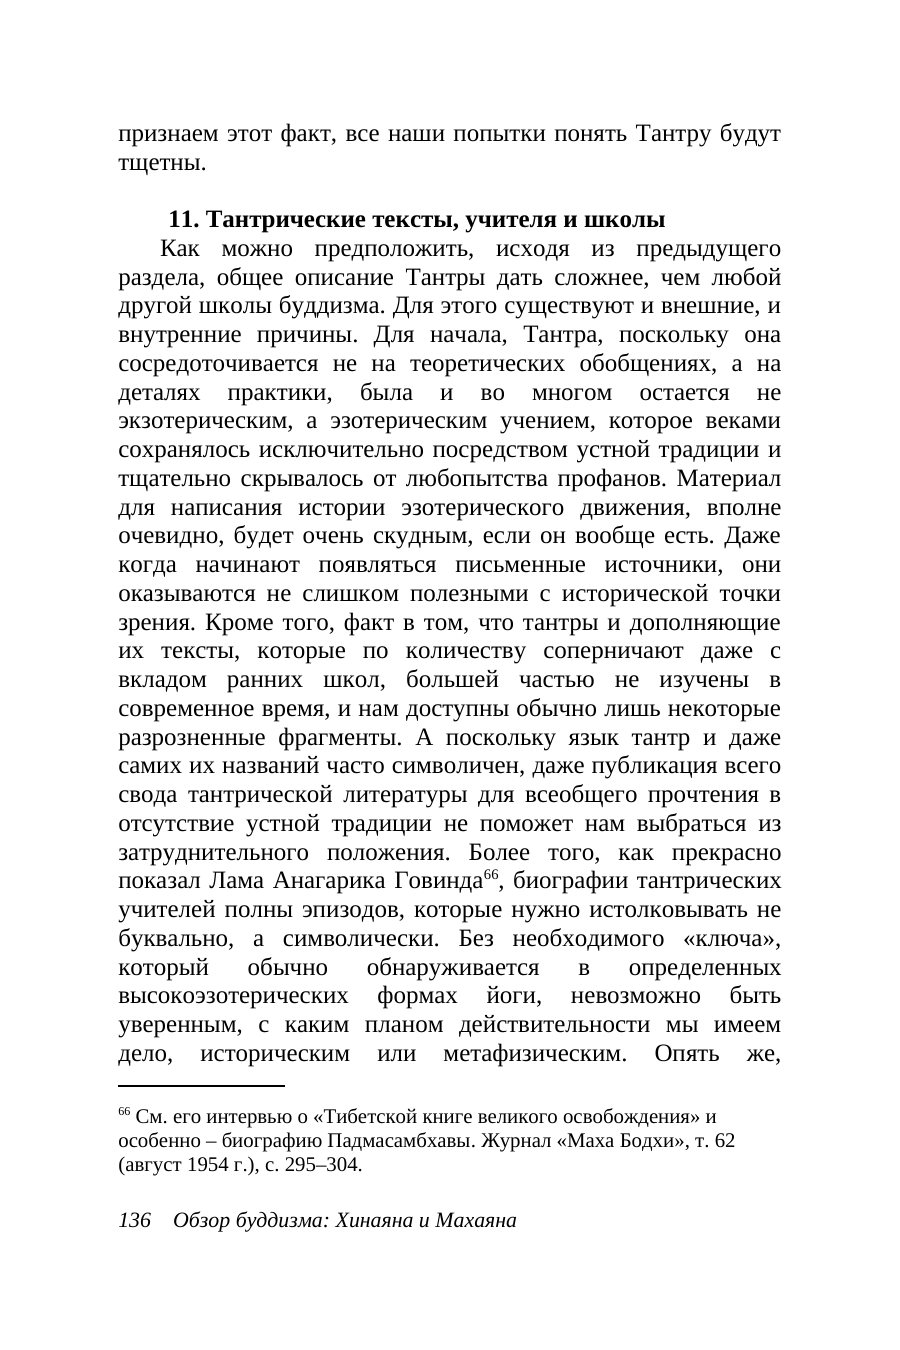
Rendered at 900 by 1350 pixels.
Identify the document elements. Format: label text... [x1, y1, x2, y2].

text признаем этот факт, все наши попытки понять Тантру будут тщетны. [118, 118, 782, 176]
text См. его интервью о «Тибетской книге великого освобождения» и особенно – биографию Падмасамбхавы. Журнал «Маха Бодхи», т. 62 (август 1954 г.), с. 295–304. [118, 1104, 782, 1176]
text Как можно предположить, исходя из предыдущего раздела, общее описание Тантры дать сложнее, чем любой другой школы буддизма. Для этого существуют и внешние, и внутренние причины. Для начала, Тантра, поскольку она сосредоточивается не на теоретических обобщениях, а на деталях практики, была и во многом остается не экзотерическим, а эзотерическим учением, которое веками сохранялось исключительно посредством устной традиции и тщательно скрывалось от любопытства профанов. Материал для написания истории эзотерического движения, вполне очевидно, будет очень скудным, если он вообще есть. Даже когда начинают появляться письменные источники, они оказываются не слишком полезными с исторической точки зрения. Кроме того, факт в том, что тантры и дополняющие их тексты, которые по количеству соперничают даже с вкладом ранних школ, большей частью не изучены в современное время, и нам доступны обычно лишь некоторые разрозненные фрагменты. А поскольку язык тантр и даже самих их названий часто символичен, даже публикация всего свода тантрической литературы для всеобщего прочтения в отсутствие устной традиции не поможет нам выбраться из затруднительного положения. Более того, как прекрасно показал Лама Анагарика Говинда, биографии тантрических учителей полны эпизодов, которые нужно истолковывать не буквально, а символически. Без необходимого «ключа», который обычно обнаруживается в определенных высокоэзотерических формах йоги, невозможно быть уверенным, с каким планом действительности мы имеем дело, историческим или метафизическим. Опять же, [118, 233, 782, 1067]
text 11. Тантрические тексты, учителя и школы [118, 204, 782, 233]
